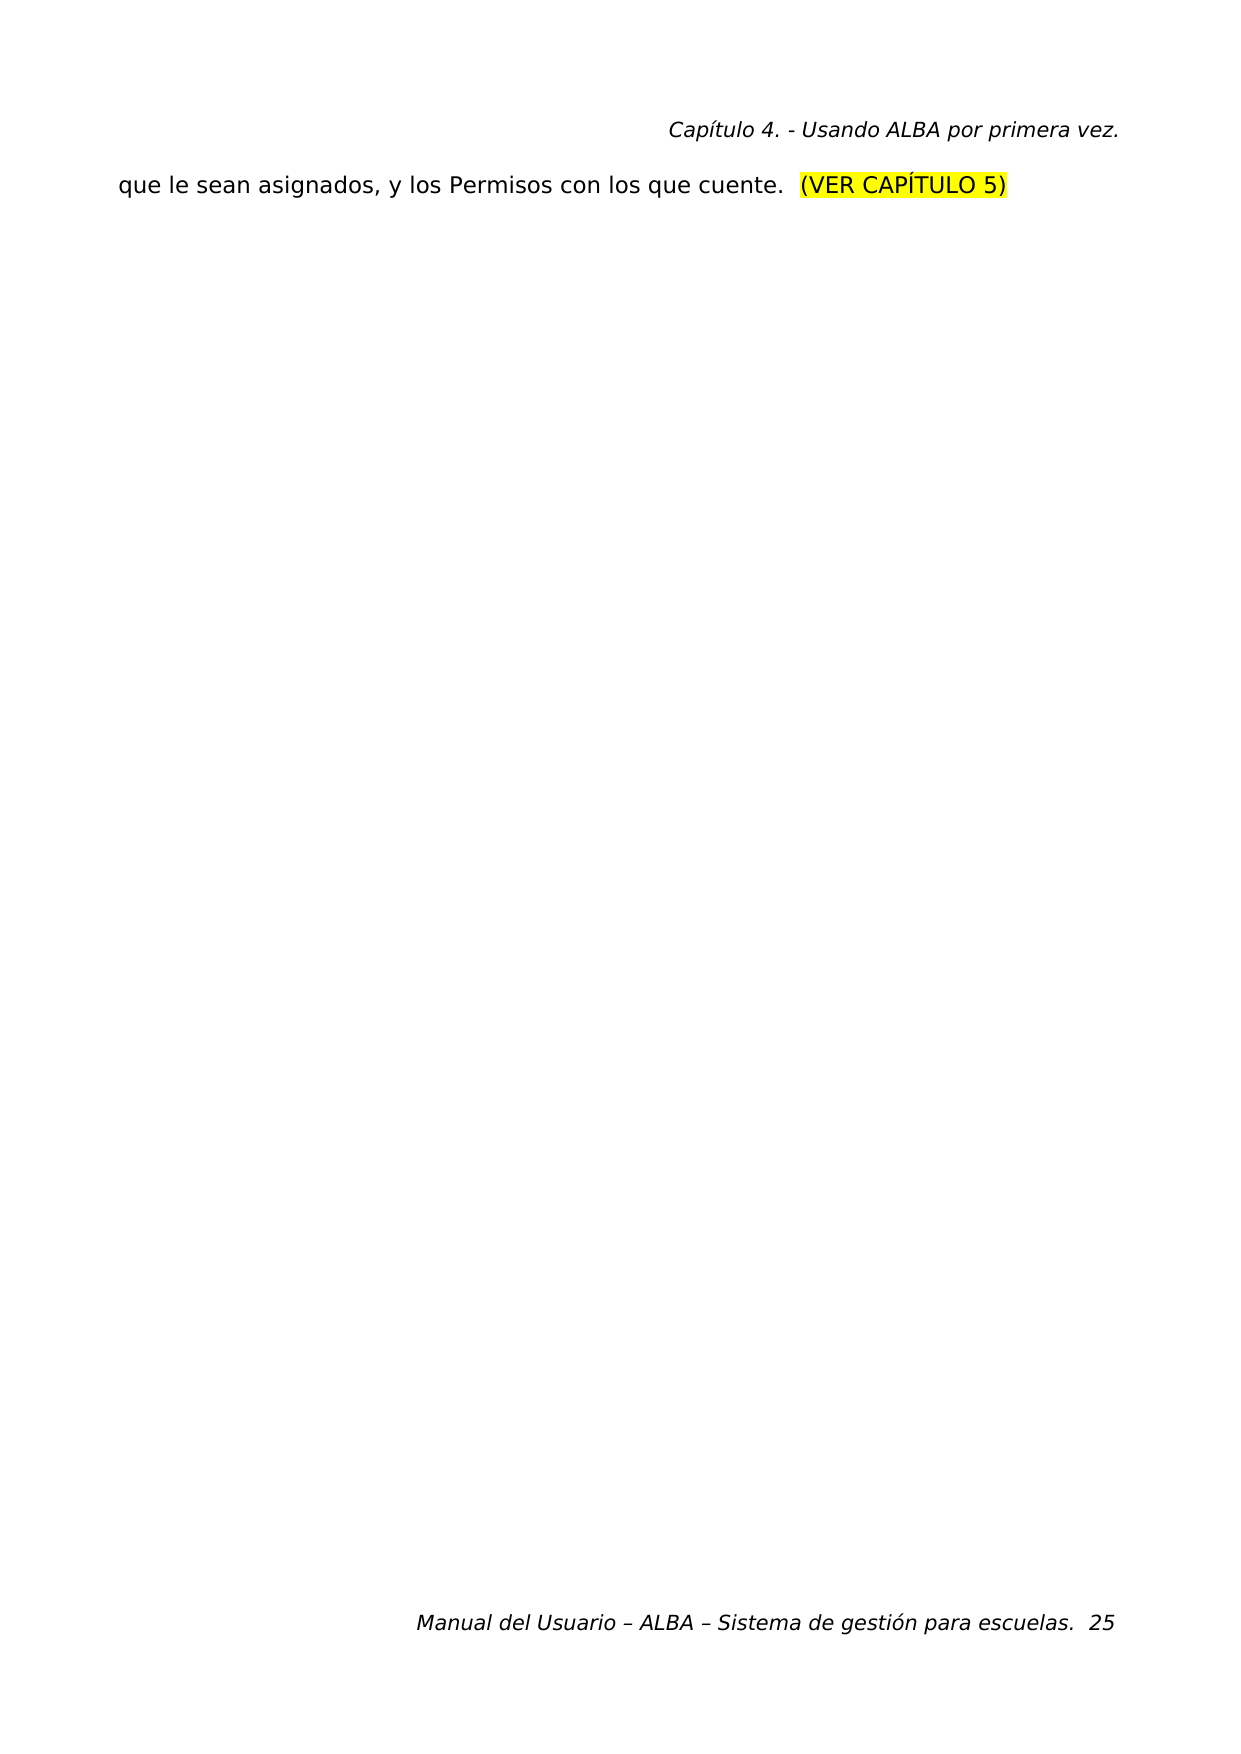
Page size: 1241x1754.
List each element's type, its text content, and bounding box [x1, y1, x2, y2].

text que le sean asignados, y los Permisos con los que cuente. (VER CAPÍTULO 5) [118, 172, 1122, 198]
